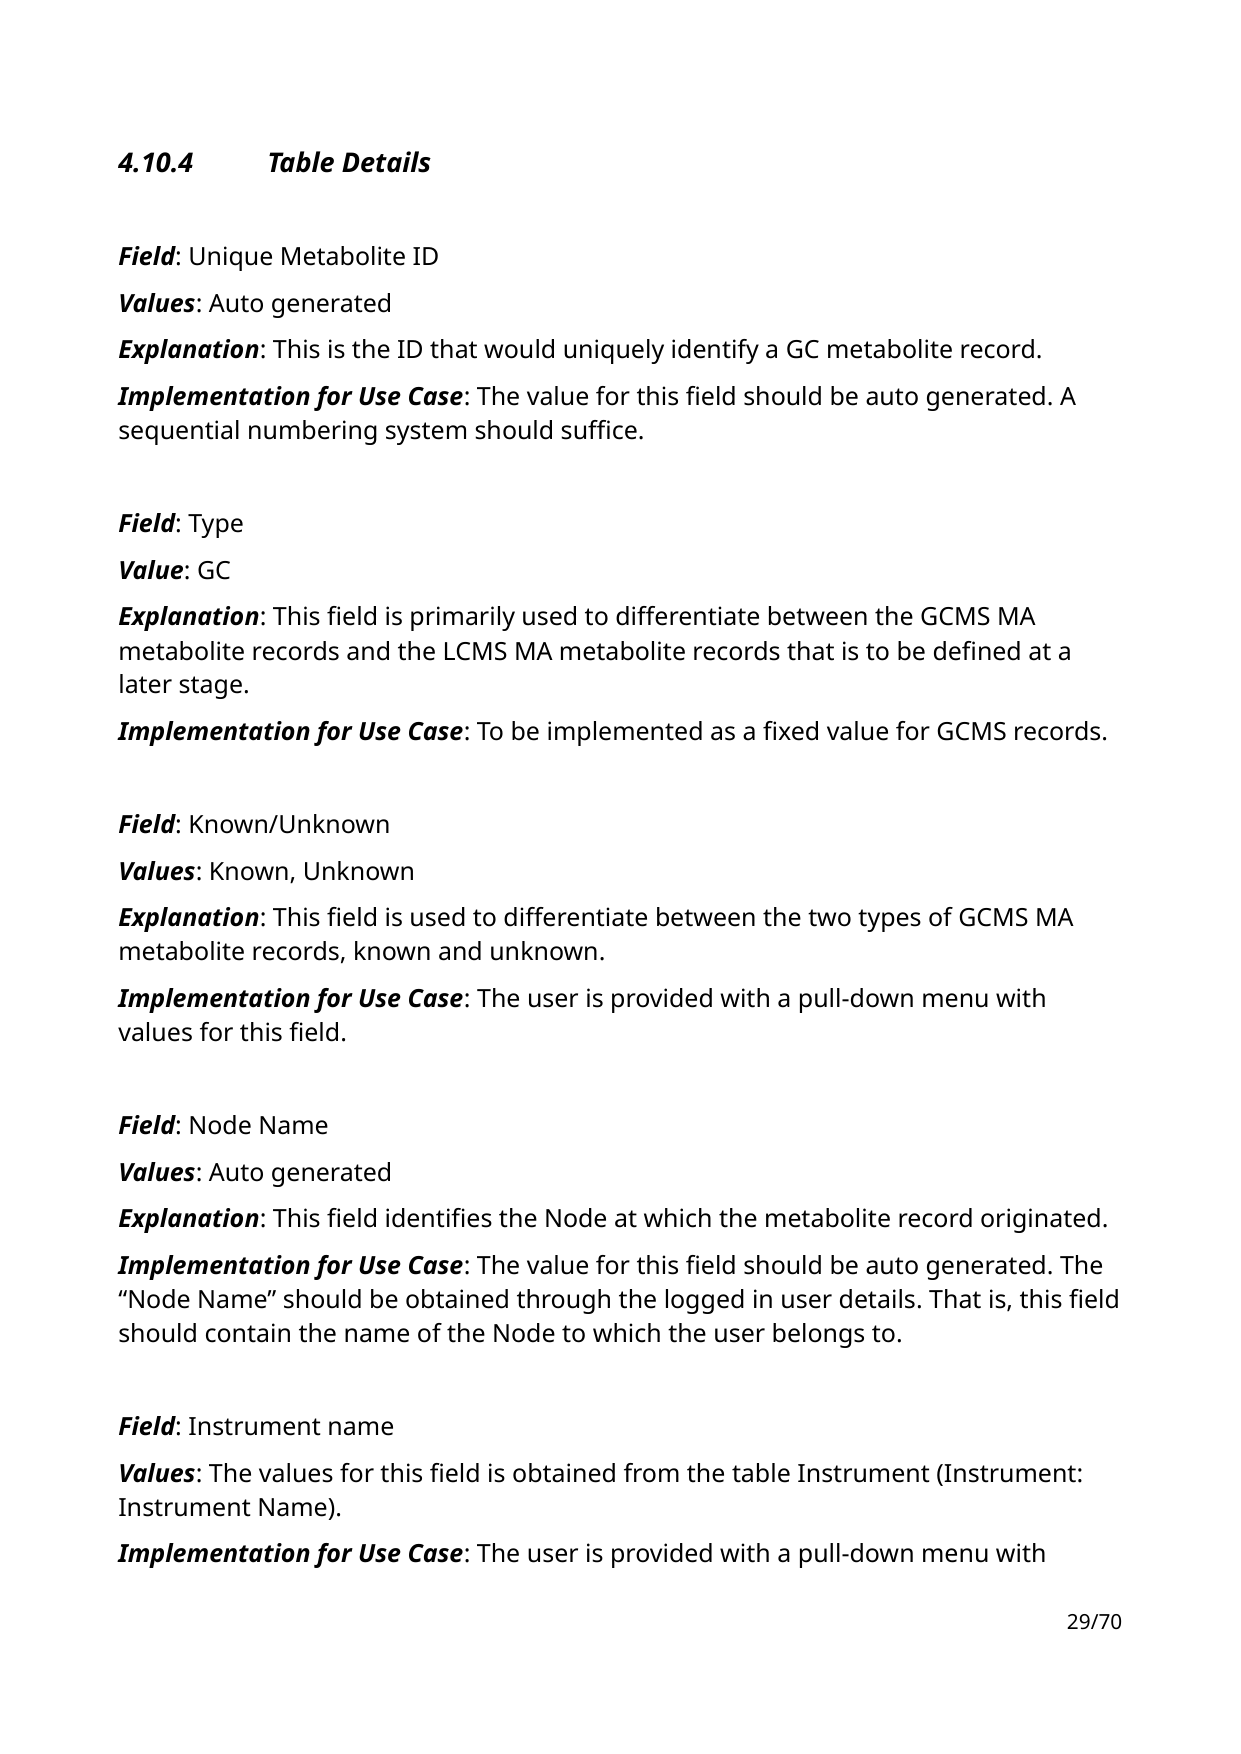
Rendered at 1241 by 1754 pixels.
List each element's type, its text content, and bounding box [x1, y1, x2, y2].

text Explanation: This field is primarily used to differentiate between the GCMS MA metabolite records and the LCMS MA metabolite records that is to be defined at a later stage. [118, 599, 1122, 701]
text Implementation for Use Case: The user is provided with a pull-down menu with [118, 1536, 1122, 1570]
text Explanation: This is the ID that would uniquely identify a GC metabolite record. [118, 332, 1122, 366]
text Implementation for Use Case: The value for this field should be auto generated. The “Node Name” should be obtained through the logged in user details. That is, this field should contain the name of the Node to which the user belongs to. [118, 1247, 1122, 1350]
text Value: GC [118, 552, 1122, 587]
subtitle Table Details [118, 143, 1122, 180]
text Field: Node Name [118, 1108, 1122, 1142]
text Explanation: This field identifies the Node at which the metabolite record originated. [118, 1201, 1122, 1235]
text Implementation for Use Case: The user is provided with a pull-down menu with values for this field. [118, 981, 1122, 1049]
text Explanation: This field is used to differentiate between the two types of GCMS MA metabolite records, known and unknown. [118, 900, 1122, 968]
text Values: Auto generated [118, 1154, 1122, 1188]
text Field: Unique Metabolite ID [118, 239, 1122, 273]
text Values: The values for this field is obtained from the table Instrument (Instrument: Instrument Name). [118, 1455, 1122, 1523]
text Field: Known/Unknown [118, 807, 1122, 841]
text Implementation for Use Case: The value for this field should be auto generated. A sequential numbering system should suffice. [118, 379, 1122, 447]
text Implementation for Use Case: To be implemented as a fixed value for GCMS records. [118, 714, 1122, 748]
text Values: Auto generated [118, 286, 1122, 320]
text Field: Type [118, 506, 1122, 540]
text Field: Instrument name [118, 1409, 1122, 1443]
text Values: Known, Unknown [118, 853, 1122, 887]
